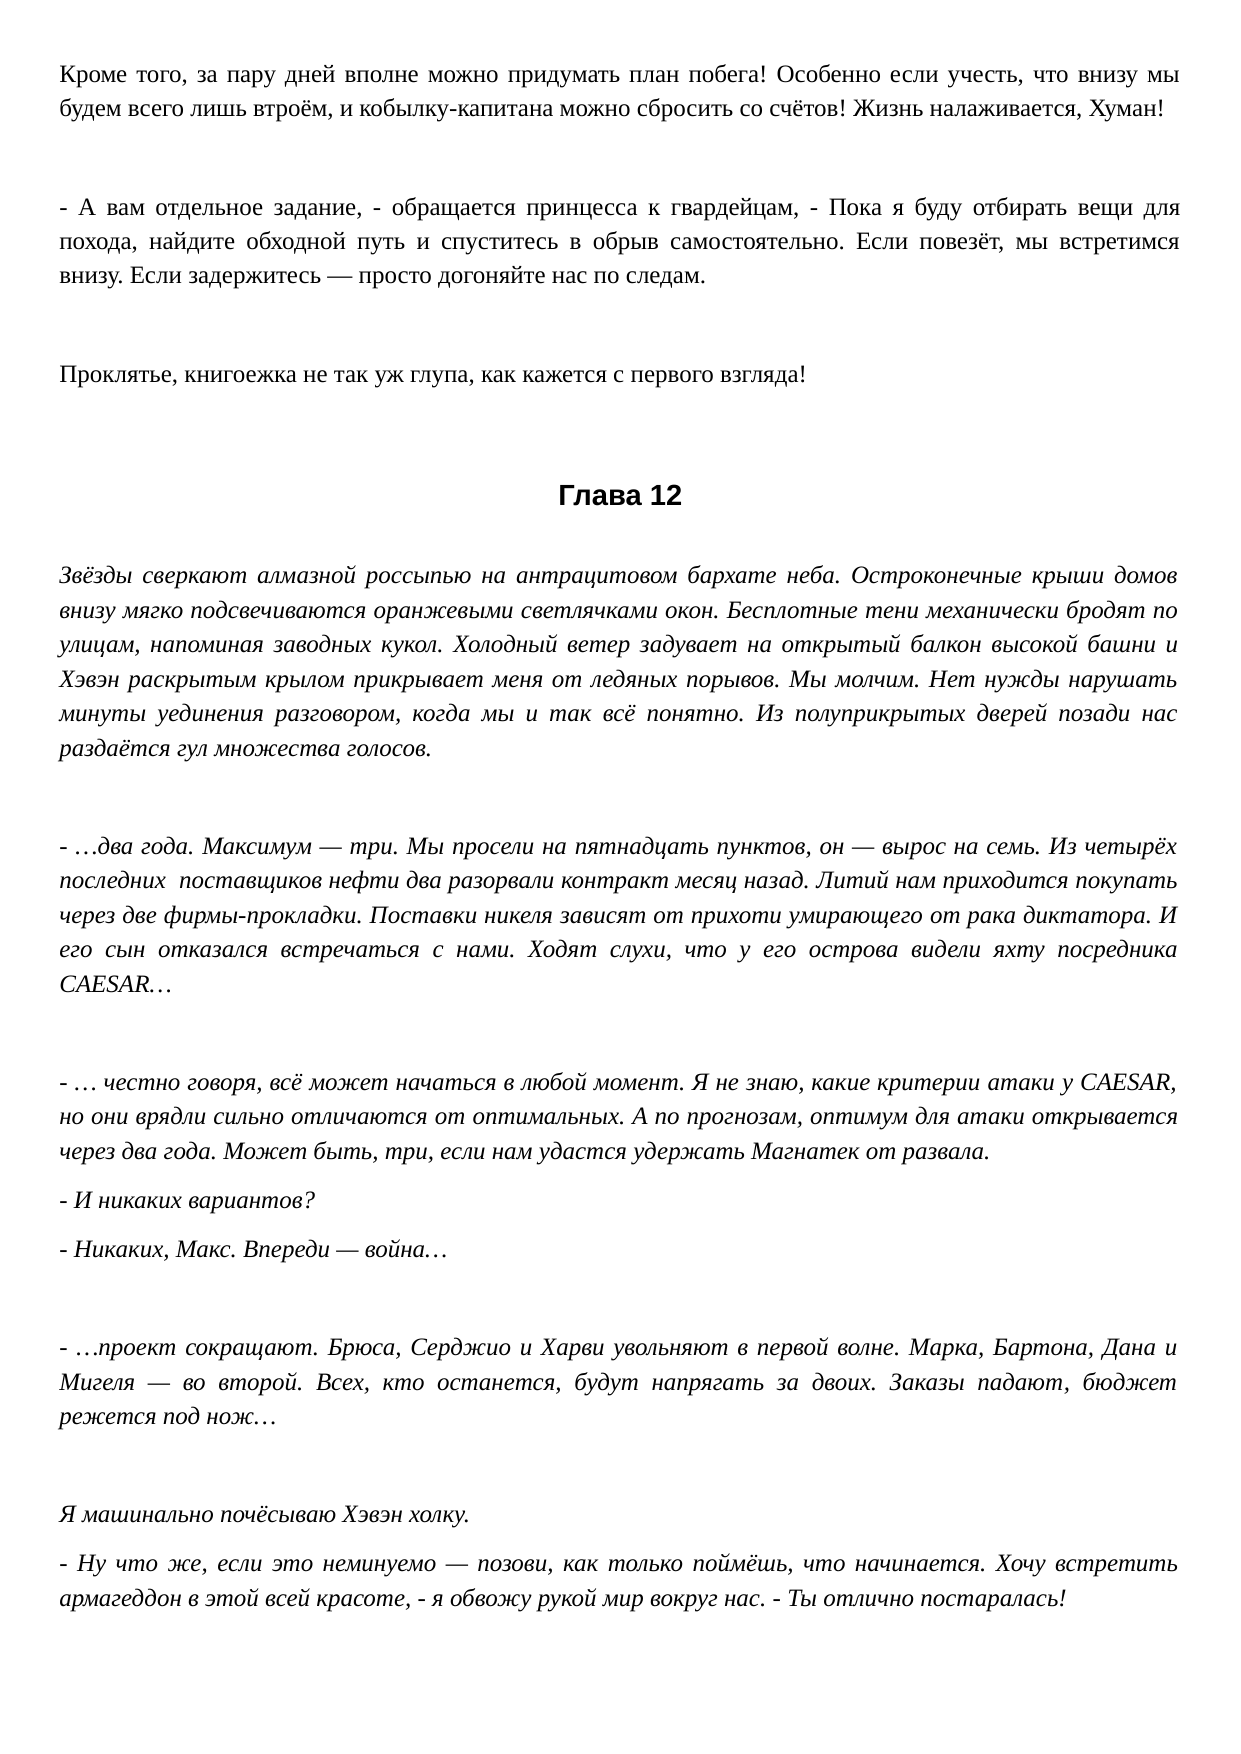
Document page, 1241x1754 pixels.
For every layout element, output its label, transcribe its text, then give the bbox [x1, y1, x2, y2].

text - …проект сокращают. Брюса, Серджио и Харви увольняют в первой волне. Марка, Бартона, Дана и Мигеля — во второй. Всех, кто останется, будут напрягать за двоих. Заказы падают, бюджет режется под нож… [59, 1332, 1181, 1430]
text - И никаких вариантов? [59, 1185, 1181, 1214]
text Кроме того, за пару дней вполне можно придумать план побега! Особенно если учесть, что внизу мы будем всего лишь втроём, и кобылку-капитана можно сбросить со счётов! Жизнь налаживается, Хуман! [59, 59, 1181, 122]
text - … честно говоря, всё может начаться в любой момент. Я не знаю, какие критерии атаки у CAESAR, но они врядли сильно отличаются от оптимальных. А по прогнозам, оптимум для атаки открывается через два года. Может быть, три, если нам удастся удержать Магнатек от развала. [59, 1067, 1181, 1164]
text Звёзды сверкают алмазной россыпью на антрацитовом бархате неба. Остроконечные крыши домов внизу мягко подсвечиваются оранжевыми светлячками окон. Бесплотные тени механически бродят по улицам, напоминая заводных кукол. Холодный ветер задувает на открытый балкон высокой башни и Хэвэн раскрытым крылом прикрывает меня от ледяных порывов. Мы молчим. Нет нужды нарушать минуты уединения разговором, когда мы и так всё понятно. Из полуприкрытых дверей позади нас раздаётся гул множества голосов. [59, 560, 1181, 761]
text - Никаких, Макс. Впереди — война… [59, 1234, 1181, 1263]
text - Ну что же, если это неминуемо — позови, как только поймёшь, что начинается. Хочу встретить армагеддон в этой всей красоте, - я обвожу рукой мир вокруг нас. - Ты отлично постаралась! [59, 1548, 1181, 1611]
subtitle Глава 12 [59, 478, 1181, 511]
text Проклятье, книгоежка не так уж глупа, как кажется с первого взгляда! [59, 359, 1181, 387]
text - …два года. Максимум — три. Мы просели на пятнадцать пунктов, он — вырос на семь. Из четырёх последних поставщиков нефти два разорвали контракт месяц назад. Литий нам приходится покупать через две фирмы-прокладки. Поставки никеля зависят от прихоти умирающего от рака диктатора. И его сын отказался встречаться с нами. Ходят слухи, что у его острова видели яхту посредника CAESAR… [59, 831, 1181, 997]
text - А вам отдельное задание, - обращается принцесса к гвардейцам, - Пока я буду отбирать вещи для похода, найдите обходной путь и спуститесь в обрыв самостоятельно. Если повезёт, мы встретимся внизу. Если задержитесь — просто догоняйте нас по следам. [59, 192, 1181, 289]
text Я машинально почёсываю Хэвэн холку. [59, 1499, 1181, 1528]
